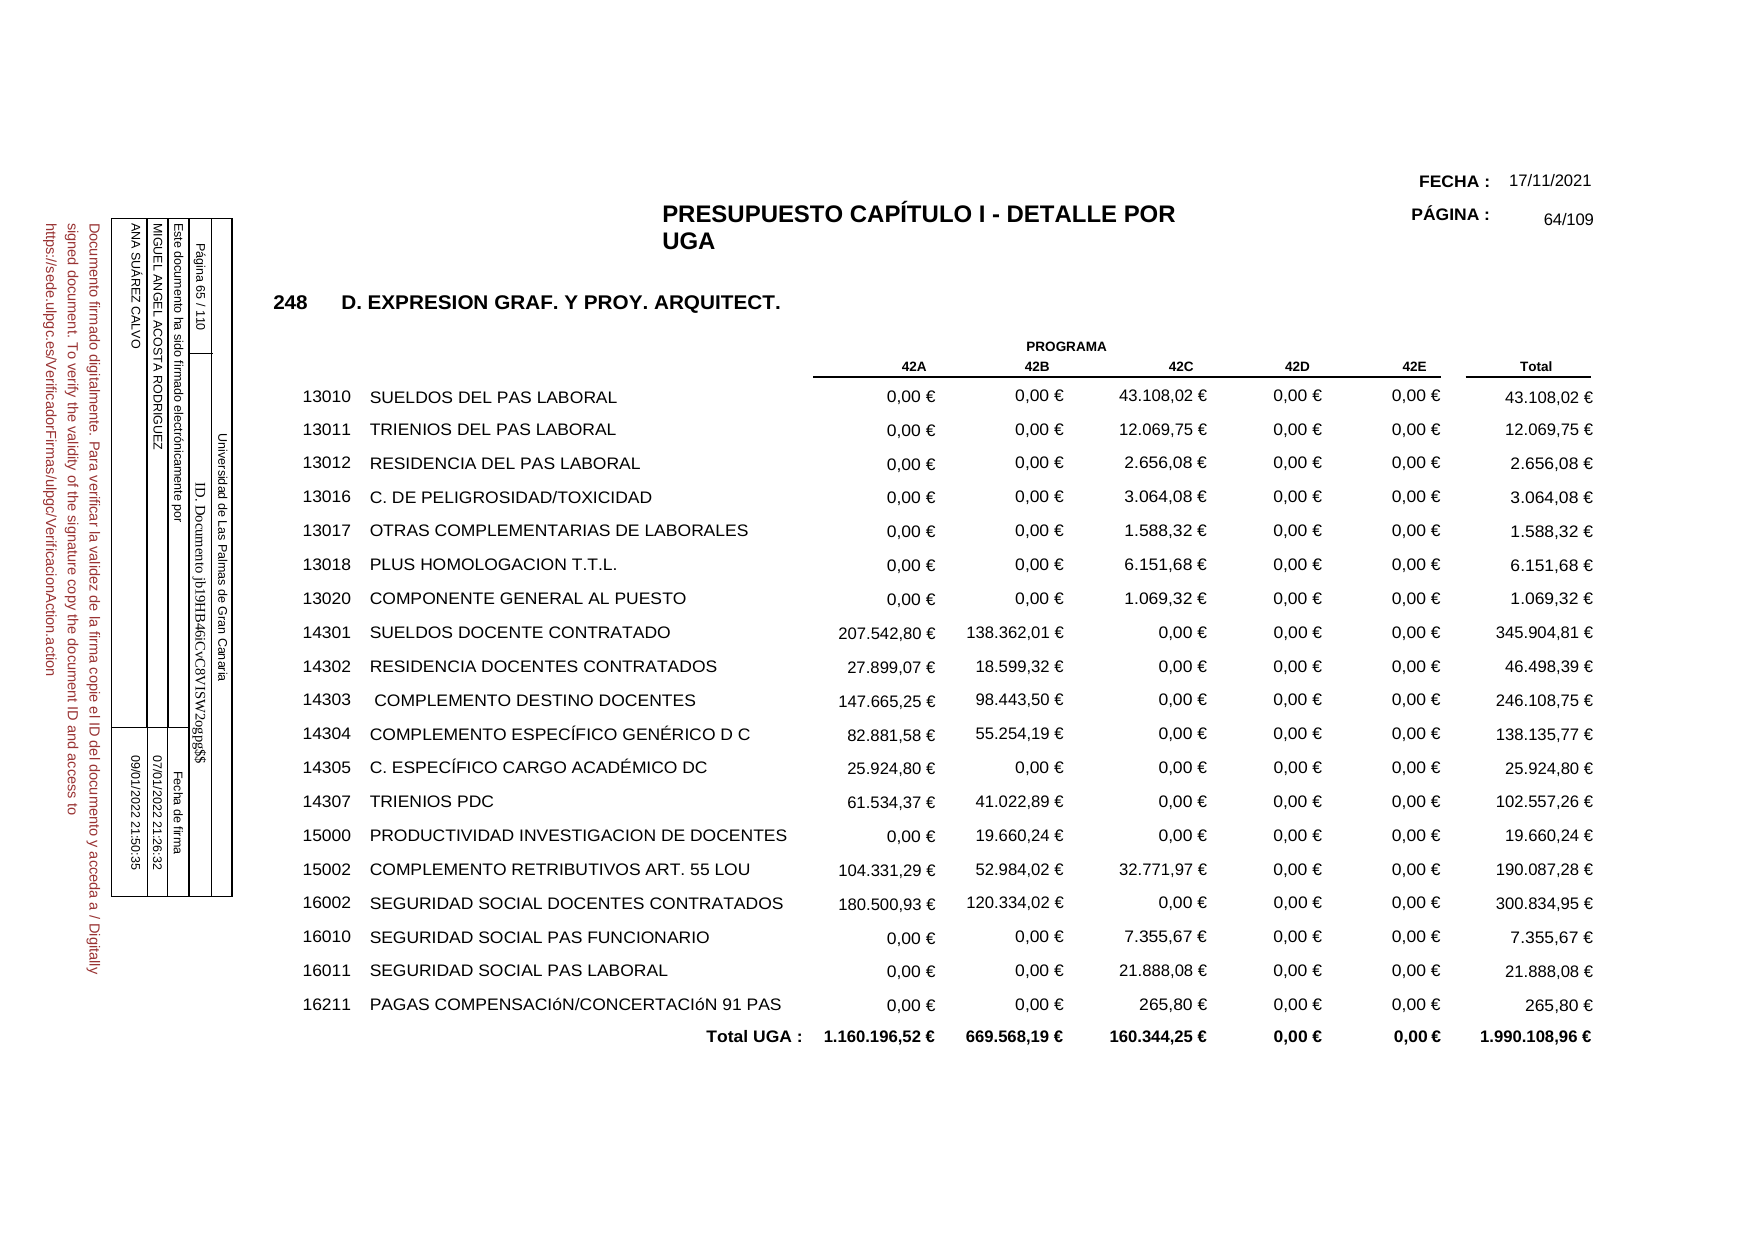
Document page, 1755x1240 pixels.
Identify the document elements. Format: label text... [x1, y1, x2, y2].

table_cell PLUS HOMOLOGACION T.T.L. [365, 548, 813, 582]
table_cell 61.534,37 € [813, 785, 949, 819]
table_cell 0,00 € [1357, 819, 1441, 853]
table_cell 98.443,50 € [949, 684, 1107, 717]
table_cell [1441, 751, 1466, 785]
table_cell 7.355,67 € [1466, 921, 1591, 954]
table_cell 14304 [268, 718, 365, 751]
table_cell 120.334,02 € [949, 887, 1107, 921]
table_cell OTRAS COMPLEMENTARIAS DE LABORALES [365, 514, 813, 548]
table_cell 6.151,68 € [1466, 548, 1591, 582]
table_header ANA SUÁREZ CALVO [112, 219, 146, 727]
table_cell 13012 [268, 447, 365, 481]
table_cell 7.355,67 € [1107, 921, 1240, 954]
table_cell SEGURIDAD SOCIAL PAS LABORAL [365, 954, 813, 988]
table_cell 0,00 € [1357, 684, 1441, 717]
table_cell 21.888,08 € [1107, 954, 1240, 988]
text 17/11/2021 [1494, 171, 1591, 190]
table_cell 0,00 € [1240, 887, 1357, 921]
table_cell [1441, 447, 1466, 481]
table_cell 300.834,95 € [1466, 887, 1591, 921]
table_cell 0,00 € [1240, 684, 1357, 717]
table_cell 0,00 € [1240, 447, 1357, 481]
table_cell 0,00 € [1240, 954, 1357, 988]
table_cell 0,00 € [1240, 819, 1357, 853]
table_cell 42C [1107, 327, 1240, 376]
table_cell Total [1466, 327, 1591, 376]
table_cell 0,00 € [1357, 853, 1441, 887]
table_cell [1441, 616, 1466, 650]
table_cell 0,00 € [949, 582, 1107, 616]
table_cell 0,00 € [1240, 514, 1357, 548]
table_cell 190.087,28 € [1466, 853, 1591, 887]
table_cell [1441, 413, 1466, 447]
table_header EXPRESION GRAF. Y PROY. ARQUITECT. [365, 286, 813, 327]
table_cell 246.108,75 € [1466, 684, 1591, 717]
table_cell TRIENIOS DEL PAS LABORAL [365, 413, 813, 447]
table_cell C. ESPECÍFICO CARGO ACADÉMICO DC [365, 751, 813, 785]
table_cell 15002 [268, 853, 365, 887]
table_cell 1.588,32 € [1466, 514, 1591, 548]
table_cell 16010 [268, 921, 365, 954]
table_cell 0,00 € [1240, 1021, 1357, 1051]
table_cell 0,00 € [1357, 481, 1441, 514]
table_cell 0,00 € [1240, 650, 1357, 684]
table_cell 13018 [268, 548, 365, 582]
table_cell ID. Documento jb19HB46iCvC8VISW2ogpg$$ [190, 354, 211, 896]
table_cell [1441, 650, 1466, 684]
table_cell 180.500,93 € [813, 887, 949, 921]
table_cell 147.665,25 € [813, 684, 949, 717]
table_cell 0,00 € [1240, 988, 1357, 1021]
table_cell [268, 1021, 365, 1051]
table_cell 12.069,75 € [1466, 413, 1591, 447]
text PRESUPUESTO CAPÍTULO I - DETALLE POR UGA [662, 199, 1234, 255]
table_cell RESIDENCIA DEL PAS LABORAL [365, 447, 813, 481]
table_cell 265,80 € [1107, 988, 1240, 1021]
table_cell 18.599,32 € [949, 650, 1107, 684]
table_cell 0,00 € [1357, 954, 1441, 988]
table_cell 13020 [268, 582, 365, 616]
table_cell 14301 [268, 616, 365, 650]
table_cell 0,00 € [1357, 413, 1441, 447]
table_cell 27.899,07 € [813, 650, 949, 684]
table_cell 55.254,19 € [949, 718, 1107, 751]
table_cell 0,00 € [1357, 514, 1441, 548]
table_cell 07/01/2022 21:26:32 [148, 728, 167, 896]
table_cell 0,00 € [1107, 785, 1240, 819]
table_cell 16211 [268, 988, 365, 1021]
table_cell PROGRAMA 42B [949, 327, 1107, 376]
table_cell COMPONENTE GENERAL AL PUESTO [365, 582, 813, 616]
table_cell 0,00 € [1240, 785, 1357, 819]
table_cell 0,00 € [1107, 819, 1240, 853]
table_cell COMPLEMENTO ESPECÍFICO GENÉRICO D C [365, 718, 813, 751]
table_cell TRIENIOS PDC [365, 785, 813, 819]
table_cell COMPLEMENTO DESTINO DOCENTES [365, 684, 813, 717]
table_cell 0,00 € [1240, 582, 1357, 616]
table_cell 0,00 € [1240, 548, 1357, 582]
table_cell 0,00 € [1357, 650, 1441, 684]
table_cell 25.924,80 € [813, 751, 949, 785]
table_cell 0,00 € [949, 921, 1107, 954]
table_cell 0,00 € [813, 819, 949, 853]
table_cell PRODUCTIVIDAD INVESTIGACION DE DOCENTES [365, 819, 813, 853]
table_cell 0,00 € [949, 548, 1107, 582]
table_cell 0,00 € [813, 954, 949, 988]
table_cell [1441, 548, 1466, 582]
table_cell 265,80 € [1466, 988, 1591, 1021]
table_cell [1441, 327, 1466, 376]
table_cell 19.660,24 € [949, 819, 1107, 853]
table_cell 0,00 € [1240, 378, 1357, 413]
table_cell 15000 [268, 819, 365, 853]
table_cell SUELDOS DOCENTE CONTRATADO [365, 616, 813, 650]
table_cell 82.881,58 € [813, 718, 949, 751]
table_cell 0,00 € [1357, 988, 1441, 1021]
table_cell 0,00 € [1107, 684, 1240, 717]
table_cell 0,00 € [1240, 616, 1357, 650]
table_cell 0,00 € [1357, 785, 1441, 819]
table_cell [1441, 514, 1466, 548]
table_cell 3.064,08 € [1107, 481, 1240, 514]
table_cell PAGAS COMPENSACIóN/CONCERTACIóN 91 PAS [365, 988, 813, 1021]
table_cell 14303 [268, 684, 365, 717]
table_cell [1441, 988, 1466, 1021]
table_cell 41.022,89 € [949, 785, 1107, 819]
table_cell 1.588,32 € [1107, 514, 1240, 548]
table_cell 42D [1240, 327, 1357, 376]
table_cell 2.656,08 € [1107, 447, 1240, 481]
table_cell 0,00 € [813, 378, 949, 413]
table_cell RESIDENCIA DOCENTES CONTRATADOS [365, 650, 813, 684]
table_cell 669.568,19 € [949, 1021, 1107, 1051]
table_cell 104.331,29 € [813, 853, 949, 887]
table_cell 09/01/2022 21:50:35 [112, 728, 147, 896]
table_cell 0,00 € [1357, 887, 1441, 921]
table_cell 32.771,97 € [1107, 853, 1240, 887]
table_cell 0,00 € [1357, 447, 1441, 481]
table_cell 16002 [268, 887, 365, 921]
table_cell 1.069,32 € [1107, 582, 1240, 616]
table_cell [365, 327, 813, 376]
table_header [813, 286, 1591, 327]
table_cell 345.904,81 € [1466, 616, 1591, 650]
table_cell [1441, 853, 1466, 887]
table_cell 13017 [268, 514, 365, 548]
table_cell 0,00 € [949, 378, 1107, 413]
table_cell 52.984,02 € [949, 853, 1107, 887]
table_cell 0,00 € [1240, 921, 1357, 954]
table_cell [1441, 684, 1466, 717]
table_cell 2.656,08 € [1466, 447, 1591, 481]
table_cell 0,00 € [1357, 378, 1441, 413]
table_cell 0,00 € [949, 954, 1107, 988]
table_cell Total UGA : [365, 1021, 813, 1051]
table_cell SUELDOS DEL PAS LABORAL [365, 376, 813, 413]
table_cell 19.660,24 € [1466, 819, 1591, 853]
table_header Página 65 / 110 [190, 219, 211, 353]
table_cell 0,00 € [949, 481, 1107, 514]
table_cell 0,00 € [813, 413, 949, 447]
text FECHA : PÁGINA : [1408, 171, 1490, 224]
table_cell 0,00 € [1240, 413, 1357, 447]
table_cell 0,00 € [949, 988, 1107, 1021]
table_cell 0,00 € [1107, 751, 1240, 785]
table_cell 3.064,08 € [1466, 481, 1591, 514]
table_cell 102.557,26 € [1466, 785, 1591, 819]
table_cell 0,00 € [1240, 853, 1357, 887]
table_cell 1.160.196,52 € [813, 1021, 949, 1051]
table_cell 0,00 € [1357, 582, 1441, 616]
table_cell COMPLEMENTO RETRIBUTIVOS ART. 55 LOU [365, 853, 813, 887]
table_header Este documento ha sido firmado electrónicamente por [169, 219, 188, 727]
table_cell 0,00 € [1357, 1021, 1441, 1051]
table_cell 207.542,80 € [813, 616, 949, 650]
table_cell [1441, 718, 1466, 751]
table_cell 13010 [268, 376, 365, 413]
table_cell [1441, 887, 1466, 921]
table_cell 0,00 € [813, 447, 949, 481]
table_cell [1441, 582, 1466, 616]
table_cell 1.990.108,96 € [1466, 1021, 1591, 1051]
table_cell 0,00 € [1357, 718, 1441, 751]
table_cell 0,00 € [1107, 887, 1240, 921]
table_cell 0,00 € [1107, 718, 1240, 751]
table_cell 13016 [268, 481, 365, 514]
table_cell 0,00 € [949, 514, 1107, 548]
table_cell 43.108,02 € [1107, 378, 1240, 413]
text 64/109 [1494, 210, 1594, 229]
table_cell 0,00 € [813, 514, 949, 548]
table_cell [268, 327, 365, 376]
table_cell 0,00 € [1357, 751, 1441, 785]
table_cell [1441, 1021, 1466, 1051]
table_cell 160.344,25 € [1107, 1021, 1240, 1051]
table_cell [1441, 819, 1466, 853]
text [111, 218, 234, 901]
table_cell C. DE PELIGROSIDAD/TOXICIDAD [365, 481, 813, 514]
table_cell 0,00 € [1357, 616, 1441, 650]
table_cell 0,00 € [1240, 718, 1357, 751]
table_cell 46.498,39 € [1466, 650, 1591, 684]
table_cell [1441, 954, 1466, 988]
table_cell 0,00 € [813, 481, 949, 514]
table_cell Fecha de firma [168, 728, 188, 896]
table_cell [1441, 921, 1466, 954]
table_cell 0,00 € [813, 921, 949, 954]
table_cell 0,00 € [949, 413, 1107, 447]
table_cell [1441, 481, 1466, 514]
table_cell 14307 [268, 785, 365, 819]
table_cell 25.924,80 € [1466, 751, 1591, 785]
table_header 248 D. [268, 286, 365, 327]
table_cell 138.362,01 € [949, 616, 1107, 650]
table_cell 0,00 € [1240, 751, 1357, 785]
table_cell 0,00 € [1357, 921, 1441, 954]
table_cell 0,00 € [949, 447, 1107, 481]
table_cell [1441, 376, 1466, 413]
table_cell 0,00 € [1107, 650, 1240, 684]
table_cell 0,00 € [1107, 616, 1240, 650]
table_cell 0,00 € [949, 751, 1107, 785]
table_header Universidad de Las Palmas de Gran Canaria [212, 219, 231, 896]
table_cell 0,00 € [1357, 548, 1441, 582]
text Documento firmado digitalmente. Para verificar la validez de la firma copie el ID del documento y acceda a / Digitally signed document. To verify the validity of the signature copy the document ID and access to https://sede.ulpgc.es/VerificadorFirmas/ulpgc/VerificacionAction.action [43, 223, 103, 976]
table_cell 0,00 € [813, 988, 949, 1021]
table_cell 43.108,02 € [1466, 378, 1591, 413]
table_cell 1.069,32 € [1466, 582, 1591, 616]
table_cell 0,00 € [813, 548, 949, 582]
table_cell 14302 [268, 650, 365, 684]
table_cell 42A [813, 327, 949, 376]
table_cell 14305 [268, 751, 365, 785]
table_cell 42E [1357, 327, 1441, 376]
table_cell 0,00 € [813, 582, 949, 616]
table_cell SEGURIDAD SOCIAL PAS FUNCIONARIO [365, 921, 813, 954]
table_cell 0,00 € [1240, 481, 1357, 514]
table_cell 21.888,08 € [1466, 954, 1591, 988]
table_cell 13011 [268, 413, 365, 447]
table_cell 12.069,75 € [1107, 413, 1240, 447]
table_header MIGUEL ANGEL ACOSTA RODRIGUEZ [148, 219, 167, 727]
table_cell SEGURIDAD SOCIAL DOCENTES CONTRATADOS [365, 887, 813, 921]
table_cell 6.151,68 € [1107, 548, 1240, 582]
table_cell 138.135,77 € [1466, 718, 1591, 751]
table_cell 16011 [268, 954, 365, 988]
table_cell [1441, 785, 1466, 819]
